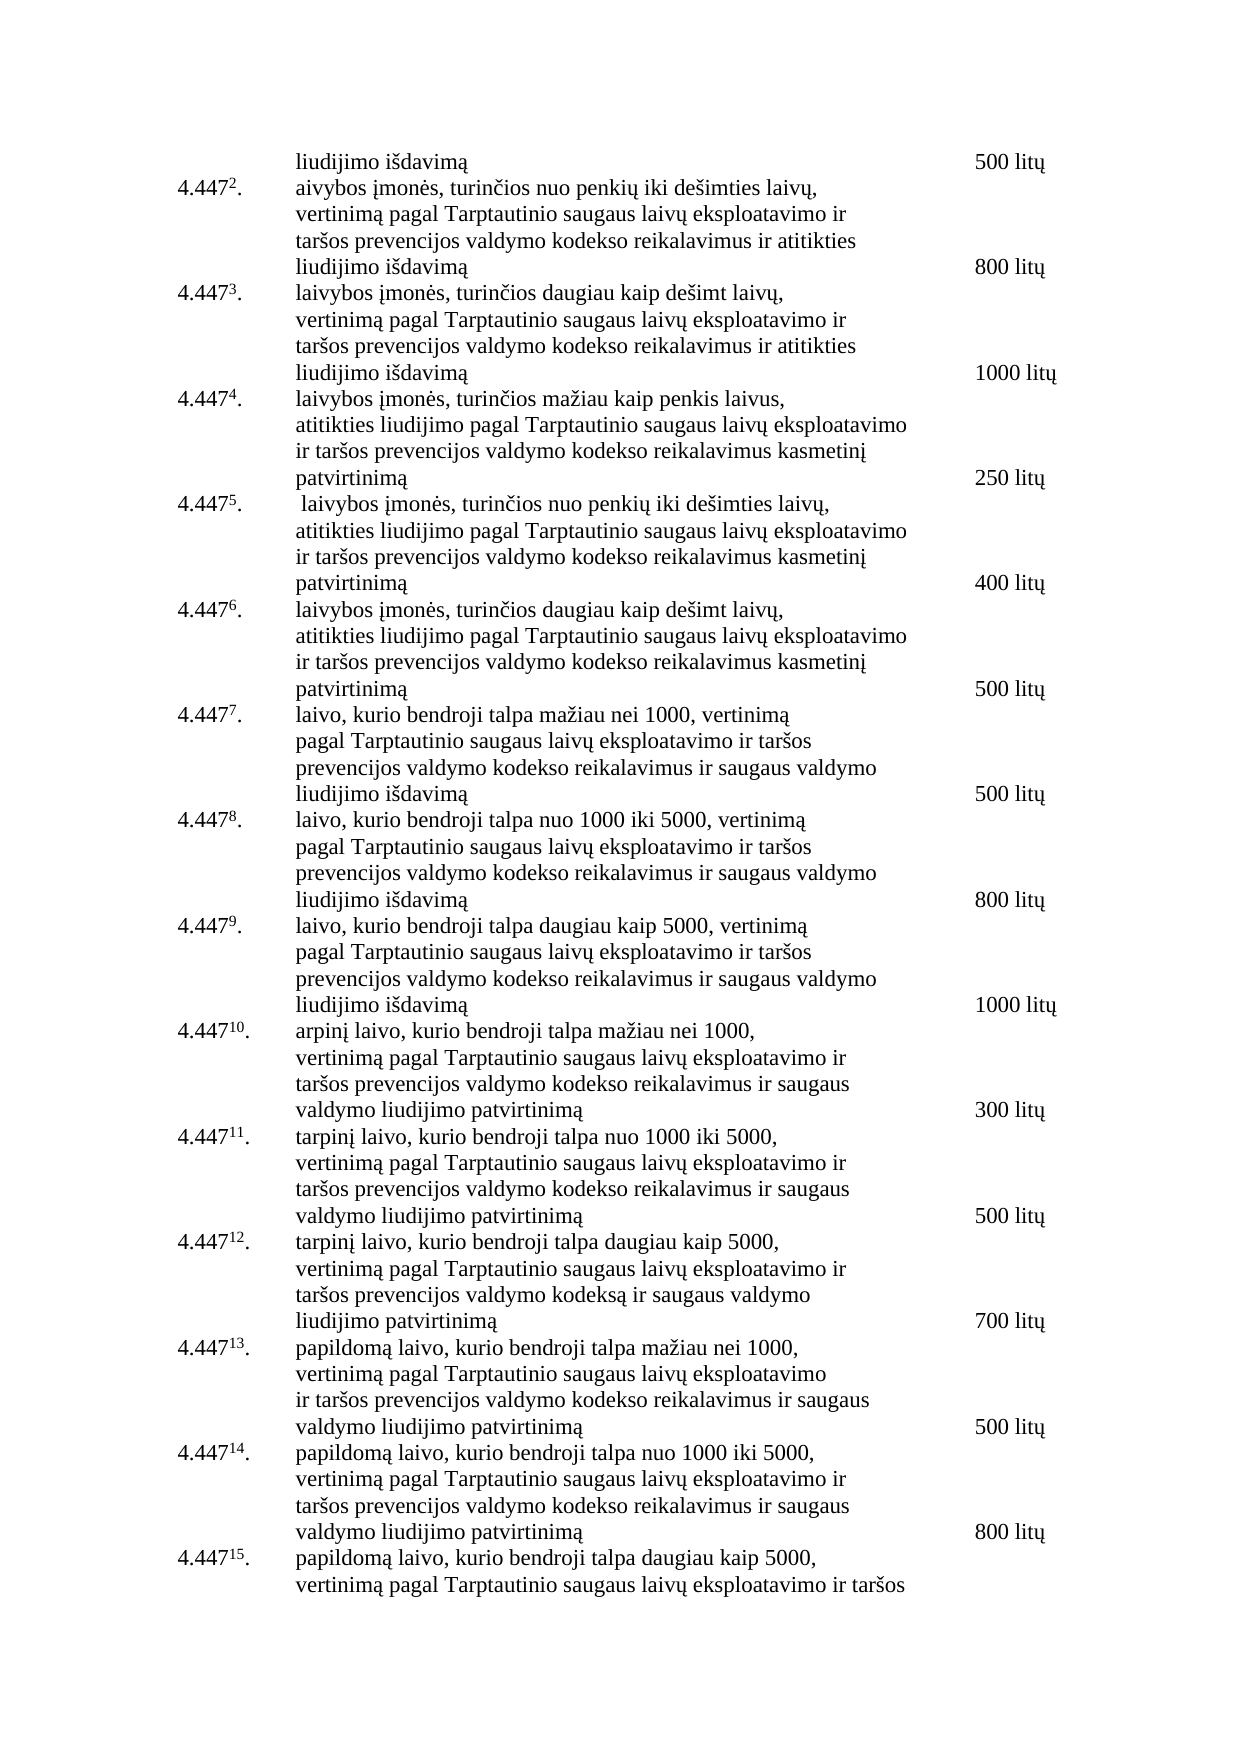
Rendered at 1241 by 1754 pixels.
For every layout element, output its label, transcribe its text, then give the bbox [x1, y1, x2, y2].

text 4.4479. laivo, kurio bendroji talpa daugiau kaip 5000, vertinimą [177, 912, 1122, 938]
text 4.44714. papildomą laivo, kurio bendroji talpa nuo 1000 iki 5000, [177, 1439, 1122, 1465]
text 4.4476. laivybos įmonės, turinčios daugiau kaip dešimt laivų, [177, 596, 1122, 622]
text ir taršos prevencijos valdymo kodekso reikalavimus kasmetinį [295, 648, 1122, 675]
text taršos prevencijos valdymo kodeksą ir saugaus valdymo [295, 1281, 1122, 1307]
text patvirtinimą 400 litų [295, 569, 1122, 596]
text 4.44715. papildomą laivo, kurio bendroji talpa daugiau kaip 5000, [177, 1544, 1122, 1571]
text ir taršos prevencijos valdymo kodekso reikalavimus kasmetinį [295, 543, 1122, 569]
text taršos prevencijos valdymo kodekso reikalavimus ir atitikties [295, 227, 1122, 253]
text vertinimą pagal Tarptautinio saugaus laivų eksploatavimo ir [295, 200, 1122, 227]
text liudijimo išdavimą 500 litų [295, 780, 1122, 807]
text pagal Tarptautinio saugaus laivų eksploatavimo ir taršos [295, 727, 1122, 754]
text taršos prevencijos valdymo kodekso reikalavimus ir saugaus [295, 1176, 1122, 1202]
text vertinimą pagal Tarptautinio saugaus laivų eksploatavimo [295, 1360, 1122, 1386]
text taršos prevencijos valdymo kodekso reikalavimus ir atitikties [295, 332, 1122, 358]
text liudijimo išdavimą 800 litų [295, 886, 1122, 912]
text atitikties liudijimo pagal Tarptautinio saugaus laivų eksploatavimo [295, 411, 1122, 438]
text liudijimo išdavimą 1000 litų [295, 991, 1122, 1017]
text valdymo liudijimo patvirtinimą 500 litų [295, 1413, 1122, 1439]
text vertinimą pagal Tarptautinio saugaus laivų eksploatavimo ir [295, 1254, 1122, 1281]
text ir taršos prevencijos valdymo kodekso reikalavimus kasmetinį [295, 438, 1122, 464]
text 4.4475. laivybos įmonės, turinčios nuo penkių iki dešimties laivų, [177, 490, 1122, 517]
text 4.44712. tarpinį laivo, kurio bendroji talpa daugiau kaip 5000, [177, 1228, 1122, 1254]
text vertinimą pagal Tarptautinio saugaus laivų eksploatavimo ir [295, 1149, 1122, 1176]
text 4.4474. laivybos įmonės, turinčios mažiau kaip penkis laivus, [177, 385, 1122, 411]
text prevencijos valdymo kodekso reikalavimus ir saugaus valdymo [295, 754, 1122, 780]
text 4.4472. aivybos įmonės, turinčios nuo penkių iki dešimties laivų, [177, 174, 1122, 200]
text valdymo liudijimo patvirtinimą 800 litų [295, 1518, 1122, 1544]
text patvirtinimą 500 litų [295, 675, 1122, 701]
text 4.4473. laivybos įmonės, turinčios daugiau kaip dešimt laivų, [177, 279, 1122, 306]
text patvirtinimą 250 litų [295, 464, 1122, 490]
text liudijimo išdavimą 800 litų [295, 253, 1122, 279]
text 4.4477. laivo, kurio bendroji talpa mažiau nei 1000, vertinimą [177, 701, 1122, 727]
text taršos prevencijos valdymo kodekso reikalavimus ir saugaus [295, 1492, 1122, 1518]
text 4.4478. laivo, kurio bendroji talpa nuo 1000 iki 5000, vertinimą [177, 807, 1122, 833]
text atitikties liudijimo pagal Tarptautinio saugaus laivų eksploatavimo [295, 622, 1122, 648]
text liudijimo išdavimą 1000 litų [295, 358, 1122, 385]
text taršos prevencijos valdymo kodekso reikalavimus ir saugaus [295, 1070, 1122, 1096]
text 4.44713. papildomą laivo, kurio bendroji talpa mažiau nei 1000, [177, 1334, 1122, 1360]
text atitikties liudijimo pagal Tarptautinio saugaus laivų eksploatavimo [295, 517, 1122, 543]
text vertinimą pagal Tarptautinio saugaus laivų eksploatavimo ir [295, 1465, 1122, 1492]
text 4.44711. tarpinį laivo, kurio bendroji talpa nuo 1000 iki 5000, [177, 1123, 1122, 1149]
text pagal Tarptautinio saugaus laivų eksploatavimo ir taršos [295, 938, 1122, 965]
text ir taršos prevencijos valdymo kodekso reikalavimus ir saugaus [295, 1386, 1122, 1413]
text liudijimo patvirtinimą 700 litų [295, 1307, 1122, 1334]
text prevencijos valdymo kodekso reikalavimus ir saugaus valdymo [295, 859, 1122, 886]
text valdymo liudijimo patvirtinimą 500 litų [295, 1202, 1122, 1228]
text pagal Tarptautinio saugaus laivų eksploatavimo ir taršos [295, 833, 1122, 859]
text liudijimo išdavimą 500 litų [295, 148, 1122, 174]
text valdymo liudijimo patvirtinimą 300 litų [295, 1096, 1122, 1123]
text 4.44710. arpinį laivo, kurio bendroji talpa mažiau nei 1000, [177, 1017, 1122, 1044]
text prevencijos valdymo kodekso reikalavimus ir saugaus valdymo [295, 965, 1122, 991]
text vertinimą pagal Tarptautinio saugaus laivų eksploatavimo ir taršos [295, 1571, 1122, 1597]
text vertinimą pagal Tarptautinio saugaus laivų eksploatavimo ir [295, 306, 1122, 332]
text vertinimą pagal Tarptautinio saugaus laivų eksploatavimo ir [295, 1044, 1122, 1070]
